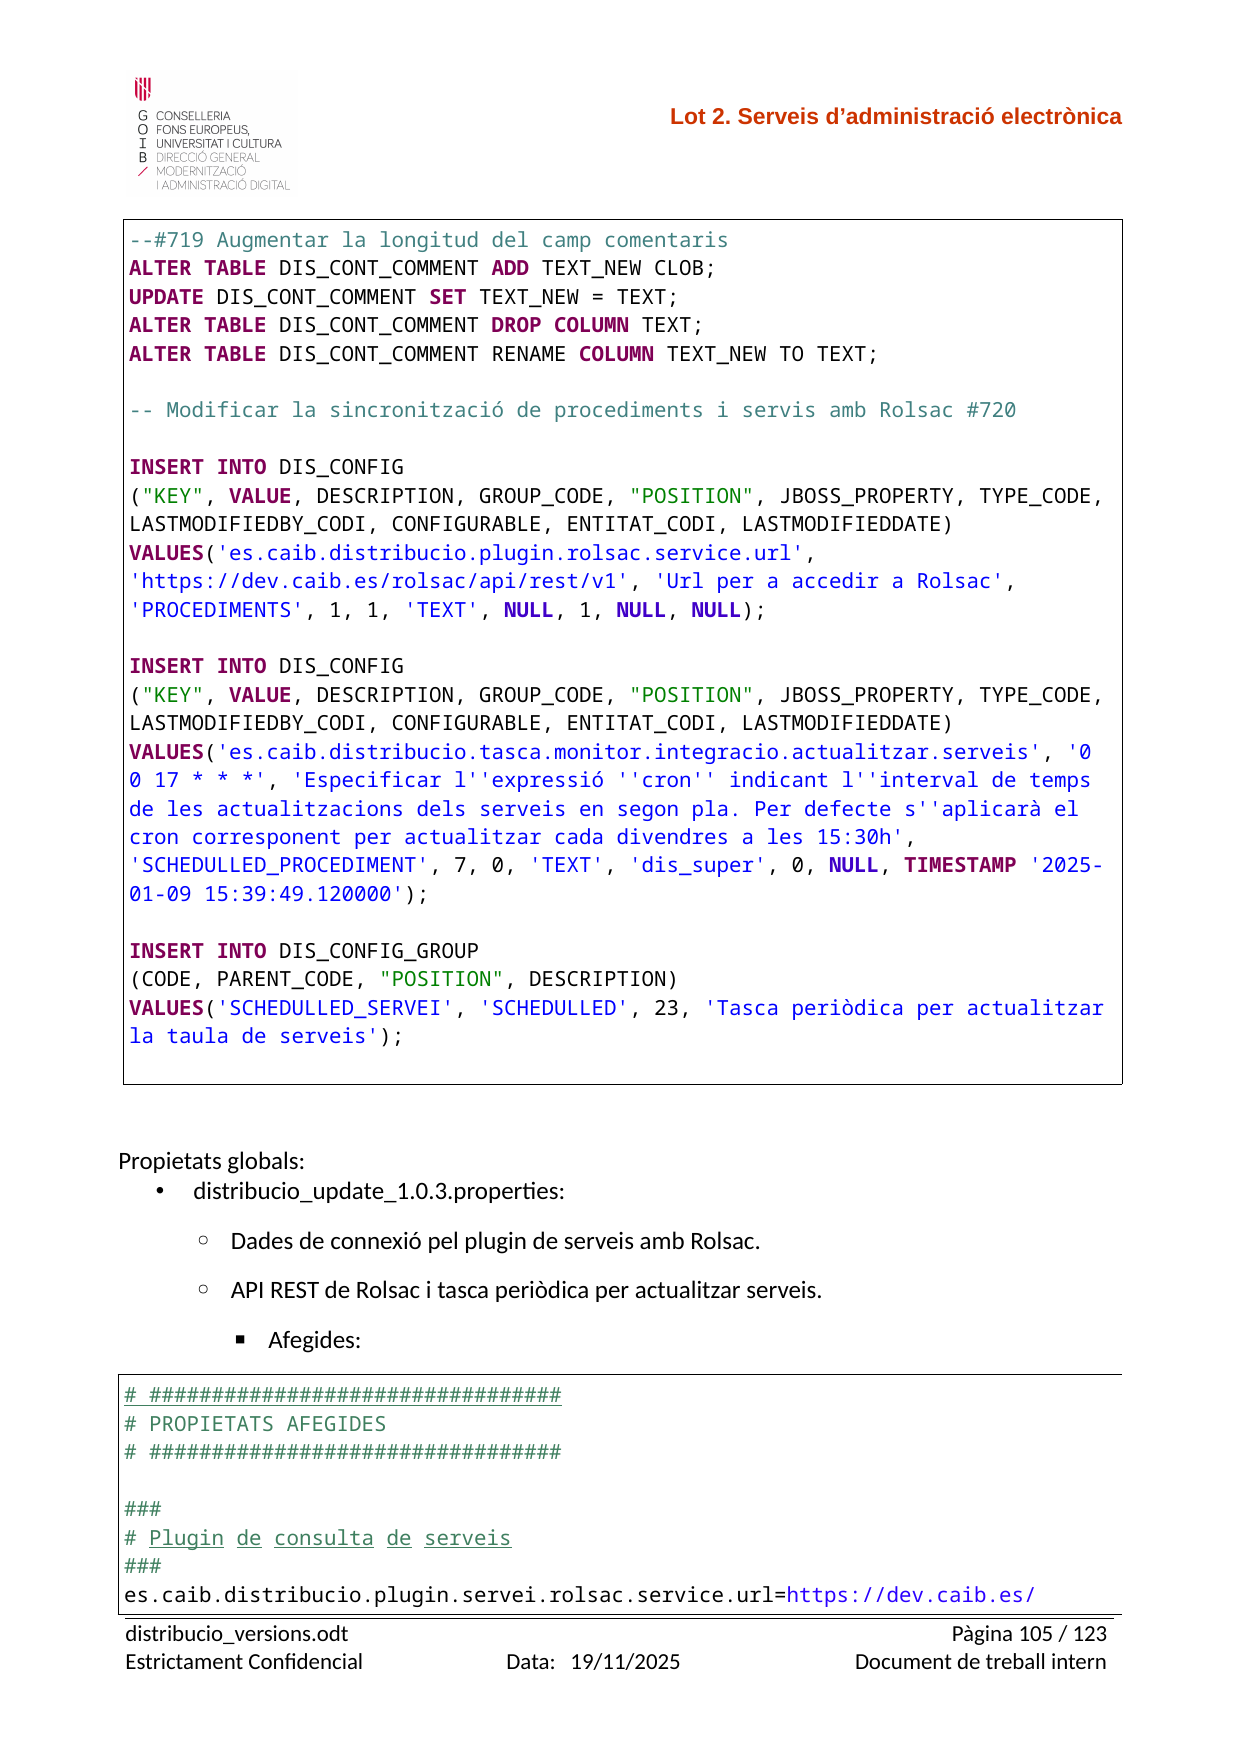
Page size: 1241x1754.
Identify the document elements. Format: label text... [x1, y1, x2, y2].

text Propietats globals: [118, 1145, 1122, 1176]
list Dades de connexió pel plugin de serveis amb Rolsac. [193, 1225, 1122, 1256]
picture [126, 70, 299, 197]
table_header --#719 Augmentar la longitud del camp comentaris ALTER TABLE DIS_CONT_COMMENT ADD TEXT_NEW CLOB; UPDATE DIS_CONT_COMMENT SET TEXT_NEW = TEXT; ALTER TABLE DIS_CONT_COMMENT DROP COLUMN TEXT; ALTER TABLE DIS_CONT_COMMENT RENAME COLUMN TEXT_NEW TO TEXT; -- Modificar la sincronització de procediments i servis amb Rolsac #720 INSERT INTO DIS_CONFIG ("KEY", VALUE, DESCRIPTION, GROUP_CODE, "POSITION", JBOSS_PROPERTY, TYPE_CODE, LASTMODIFIEDBY_CODI, CONFIGURABLE, ENTITAT_CODI, LASTMODIFIEDDATE) VALUES('es.caib.distribucio.plugin.rolsac.service.url', 'https://dev.caib.es/rolsac/api/rest/v1', 'Url per a accedir a Rolsac', 'PROCEDIMENTS', 1, 1, 'TEXT', NULL, 1, NULL, NULL); INSERT INTO DIS_CONFIG ("KEY", VALUE, DESCRIPTION, GROUP_CODE, "POSITION", JBOSS_PROPERTY, TYPE_CODE, LASTMODIFIEDBY_CODI, CONFIGURABLE, ENTITAT_CODI, LASTMODIFIEDDATE) VALUES('es.caib.distribucio.tasca.monitor.integracio.actualitzar.serveis', '0 0 17 * * *', 'Especificar l''expressió ''cron'' indicant l''interval de temps de les actualitzacions dels serveis en segon pla. Per defecte s''aplicarà el cron corresponent per actualitzar cada divendres a les 15:30h', 'SCHEDULLED_PROCEDIMENT', 7, 0, 'TEXT', 'dis_super', 0, NULL, TIMESTAMP '2025-01-09 15:39:49.120000'); INSERT INTO DIS_CONFIG_GROUP (CODE, PARENT_CODE, "POSITION", DESCRIPTION) VALUES('SCHEDULLED_SERVEI', 'SCHEDULLED', 23, 'Tasca periòdica per actualitzar la taula de serveis'); [124, 220, 1122, 1084]
list API REST de Rolsac i tasca periòdica per actualitzar serveis. [193, 1275, 1122, 1305]
list distribucio_update_1.0.3.properties: [156, 1176, 1122, 1206]
list Afegides: [231, 1324, 1122, 1355]
table_header # ################################# # PROPIETATS AFEGIDES # ################################# ### # Plugin de consulta de serveis ### es.caib.distribucio.plugin.servei.rolsac.service.url=https://dev.caib.es/ [119, 1375, 1122, 1614]
